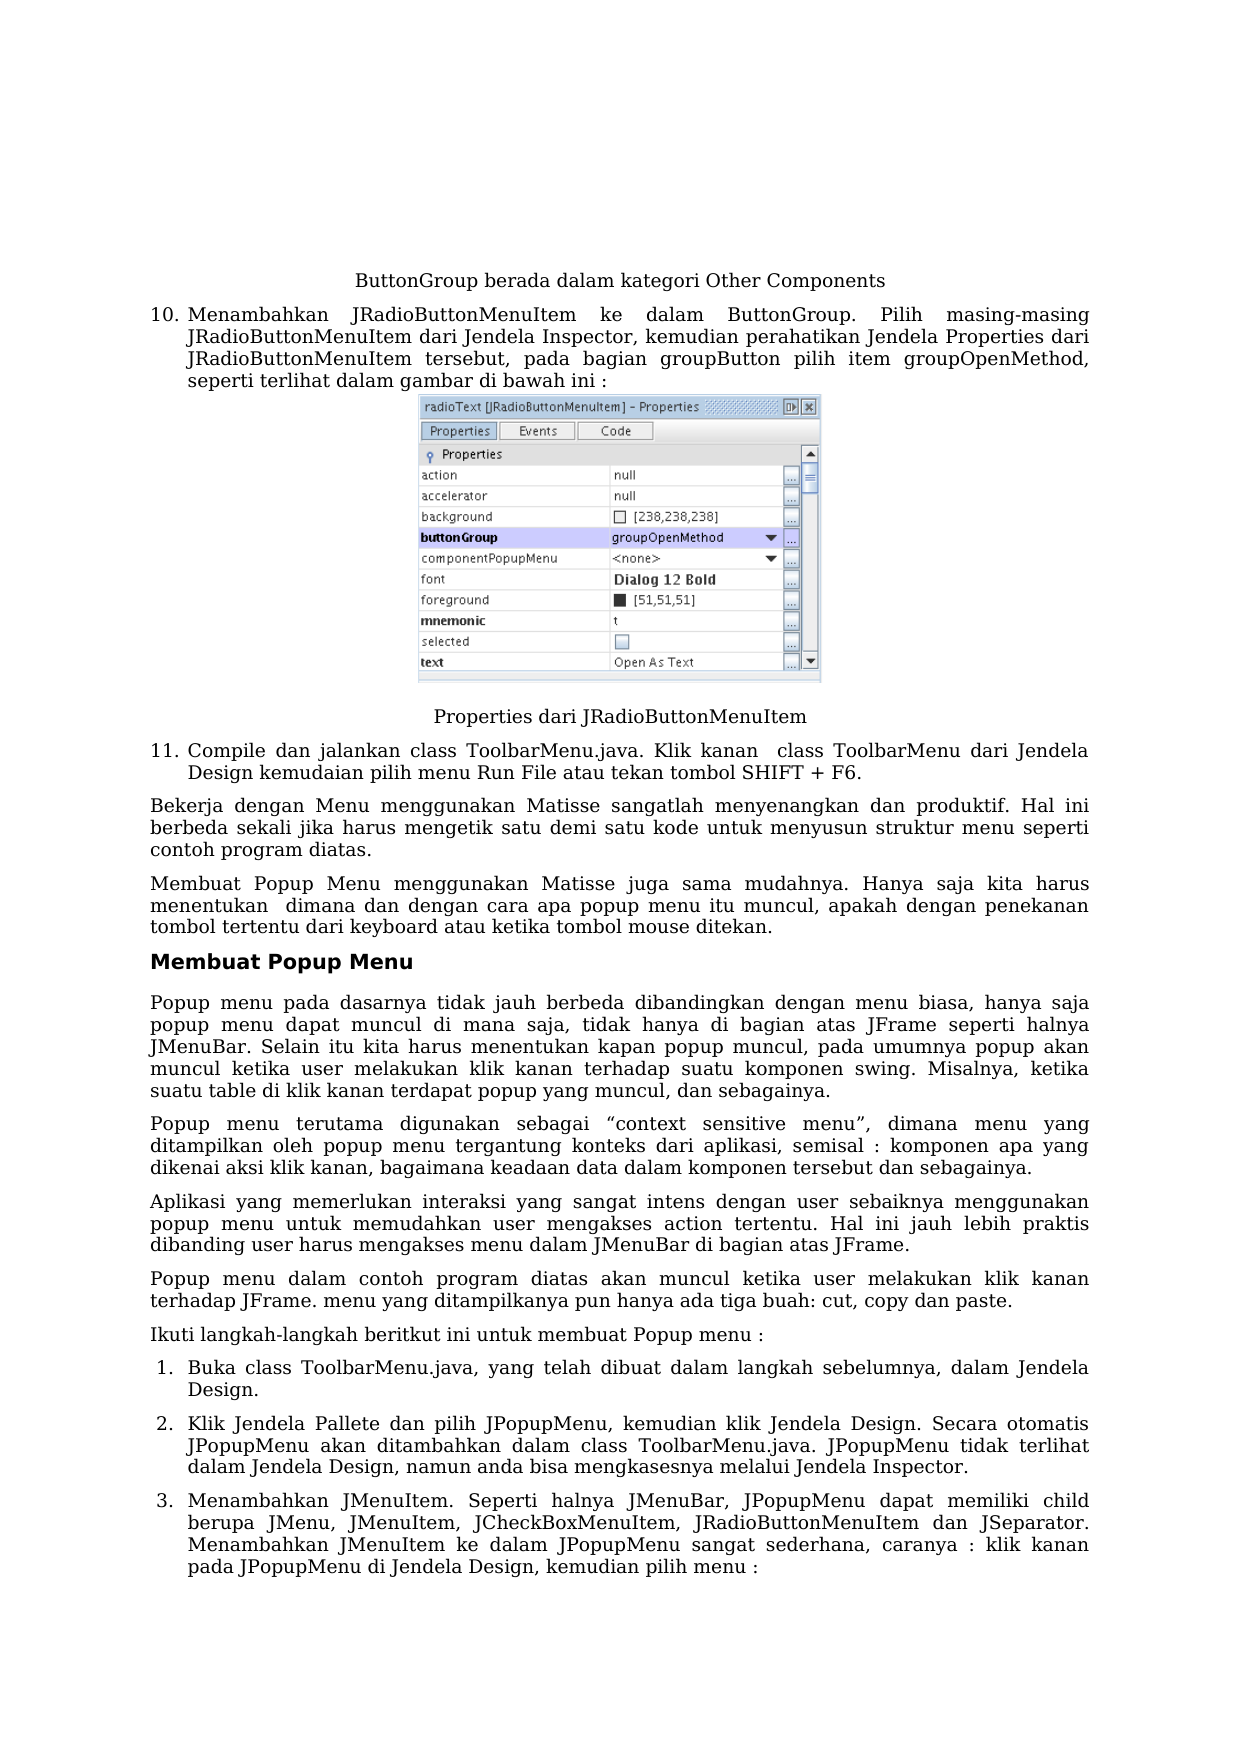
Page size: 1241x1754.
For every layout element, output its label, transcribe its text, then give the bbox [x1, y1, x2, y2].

list Buka class ToolbarMenu.java, yang telah dibuat dalam langkah sebelumnya, dalam Jendela Design. [150, 1357, 1091, 1401]
text Popup menu dalam contoh program diatas akan muncul ketika user melakukan klik kanan terhadap JFrame. menu yang ditampilkanya pun hanya ada tiga buah: cut, copy dan paste. [150, 1268, 1091, 1312]
text ButtonGroup berada dalam kategori Other Components [150, 270, 1091, 292]
text Bekerja dengan Menu menggunakan Matisse sangatlah menyenangkan dan produktif. Hal ini berbeda sekali jika harus mengetik satu demi satu kode untuk menyusun struktur menu seperti contoh program diatas. [150, 795, 1091, 861]
picture [418, 394, 823, 683]
text Popup menu pada dasarnya tidak jauh berbeda dibandingkan dengan menu biasa, hanya saja popup menu dapat muncul di mana saja, tidak hanya di bagian atas JFrame seperti halnya JMenuBar. Selain itu kita harus menentukan kapan popup muncul, pada umumnya popup akan muncul ketika user melakukan klik kanan terhadap suatu komponen swing. Misalnya, ketika suatu table di klik kanan terdapat popup yang muncul, dan sebagainya. [150, 992, 1091, 1101]
subtitle Membuat Popup Menu [150, 950, 1091, 974]
text Properties dari JRadioButtonMenuItem [150, 706, 1091, 728]
text Popup menu terutama digunakan sebagai “context sensitive menu”, dimana menu yang ditampilkan oleh popup menu tergantung konteks dari aplikasi, semisal : komponen apa yang dikenai aksi klik kanan, bagaimana keadaan data dalam komponen tersebut dan sebagainya. [150, 1113, 1091, 1179]
list Menambahkan JMenuItem. Seperti halnya JMenuBar, JPopupMenu dapat memiliki child berupa JMenu, JMenuItem, JCheckBoxMenuItem, JRadioButtonMenuItem dan JSeparator. Menambahkan JMenuItem ke dalam JPopupMenu sangat sederhana, caranya : klik kanan pada JPopupMenu di Jendela Design, kemudian pilih menu : [150, 1490, 1091, 1578]
text Membuat Popup Menu menggunakan Matisse juga sama mudahnya. Hanya saja kita harus menentukan dimana dan dengan cara apa popup menu itu muncul, apakah dengan penekanan tombol tertentu dari keyboard atau ketika tombol mouse ditekan. [150, 873, 1091, 938]
text Aplikasi yang memerlukan interaksi yang sangat intens dengan user sebaiknya menggunakan popup menu untuk memudahkan user mengakses action tertentu. Hal ini jauh lebih praktis dibanding user harus mengakses menu dalam JMenuBar di bagian atas JFrame. [150, 1191, 1091, 1256]
list Compile dan jalankan class ToolbarMenu.java. Klik kanan class ToolbarMenu dari Jendela Design kemudaian pilih menu Run File atau tekan tombol SHIFT + F6. [150, 740, 1091, 783]
list Menambahkan JRadioButtonMenuItem ke dalam ButtonGroup. Pilih masing-masing JRadioButtonMenuItem dari Jendela Inspector, kemudian perahatikan Jendela Properties dari JRadioButtonMenuItem tersebut, pada bagian groupButton pilih item groupOpenMethod, seperti terlihat dalam gambar di bawah ini : [150, 304, 1091, 392]
list Klik Jendela Pallete dan pilih JPopupMenu, kemudian klik Jendela Design. Secara otomatis JPopupMenu akan ditambahkan dalam class ToolbarMenu.java. JPopupMenu tidak terlihat dalam Jendela Design, namun anda bisa mengkasesnya melalui Jendela Inspector. [150, 1413, 1091, 1478]
text Ikuti langkah-langkah beritkut ini untuk membuat Popup menu : [150, 1323, 1091, 1345]
